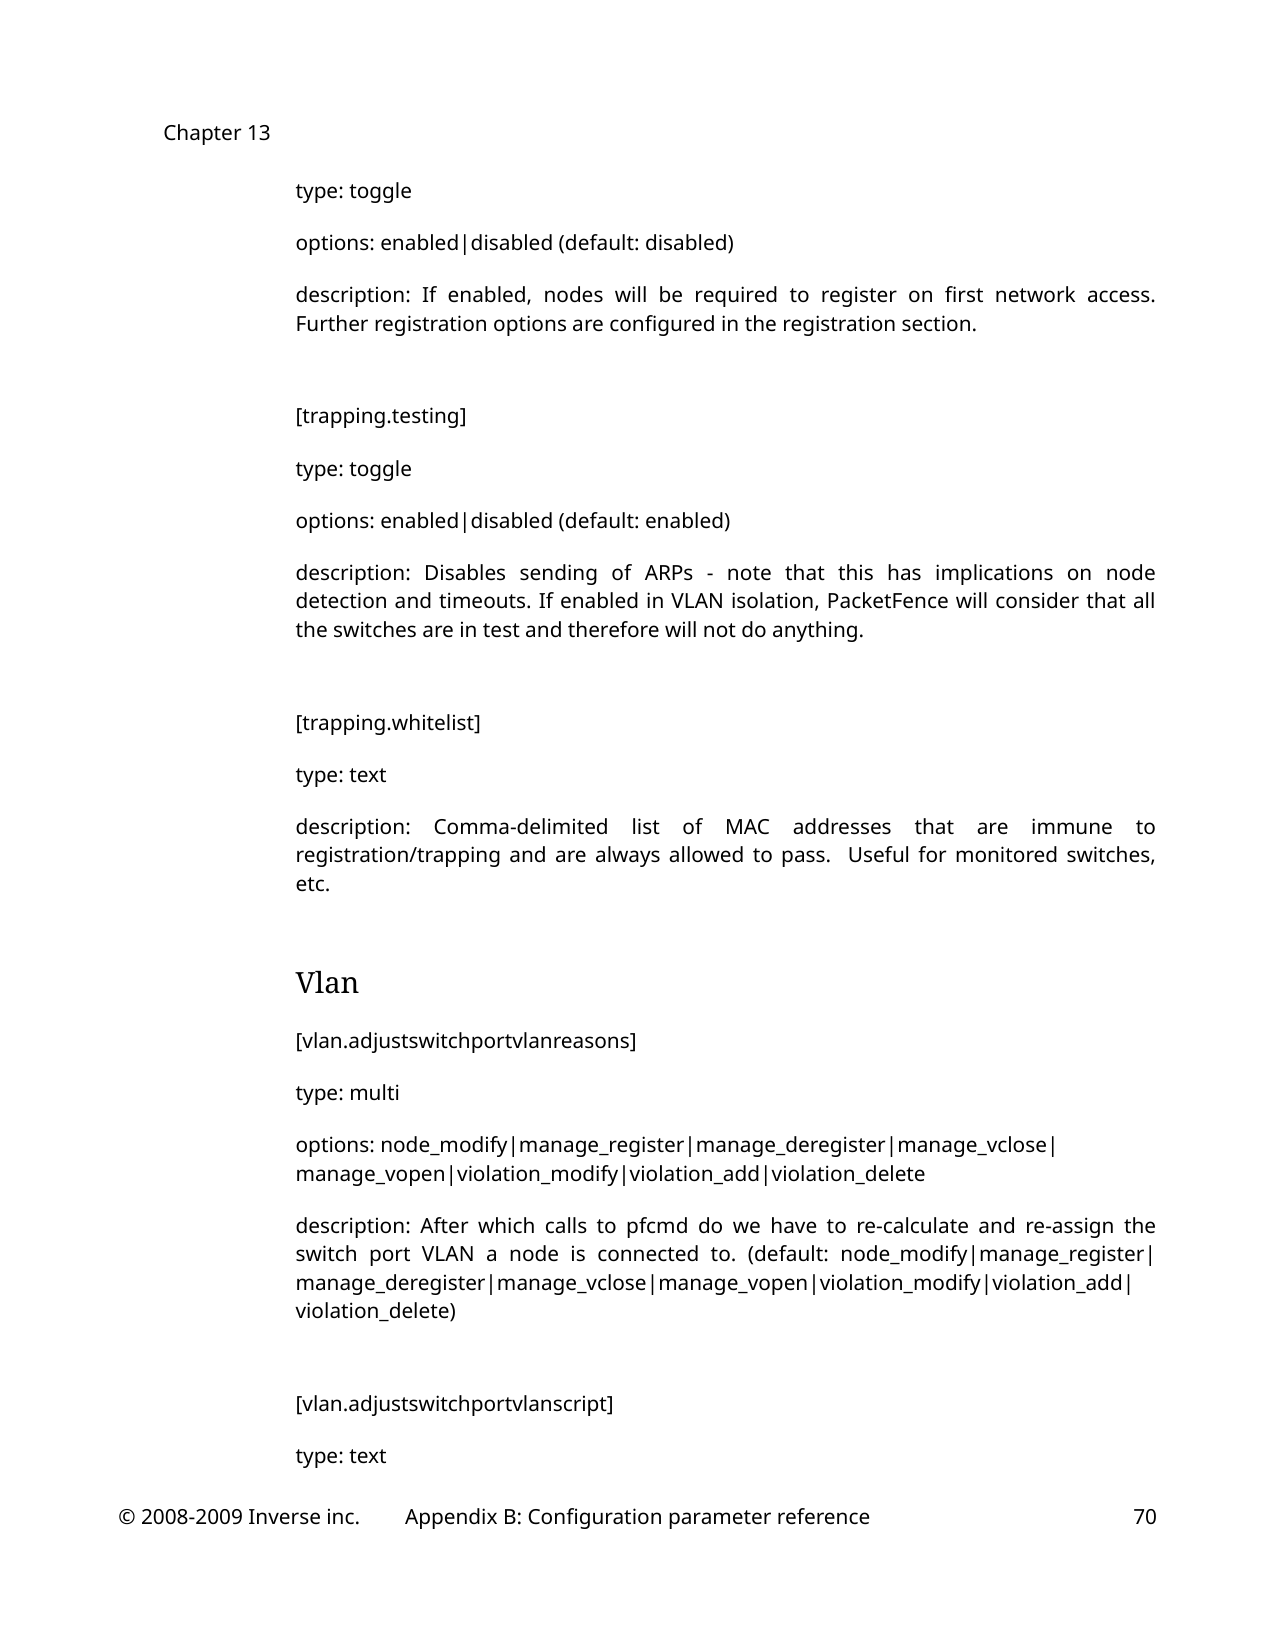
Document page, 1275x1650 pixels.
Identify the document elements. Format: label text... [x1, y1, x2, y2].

text options: enabled|disabled (default: enabled) [295, 506, 1157, 534]
text options: node_modify|manage_register|manage_deregister|manage_vclose|manage_vopen|violation_modify|violation_add|violation_delete [295, 1131, 1157, 1187]
subtitle Vlan [295, 962, 1157, 1002]
text [vlan.adjustswitchportvlanreasons] [295, 1026, 1157, 1055]
text type: text [295, 1441, 1157, 1470]
text description: Disables sending of ARPs - note that this has implications on node detection and timeouts. If enabled in VLAN isolation, PacketFence will consider that all the switches are in test and therefore will not do anything. [295, 558, 1157, 643]
text [trapping.testing] [295, 402, 1157, 430]
text type: toggle [295, 454, 1157, 482]
text description: Comma-delimited list of MAC addresses that are immune to registration/trapping and are always allowed to pass. Useful for monitored switches, etc. [295, 812, 1157, 897]
text type: multi [295, 1078, 1157, 1107]
text type: toggle [295, 176, 1157, 204]
text options: enabled|disabled (default: disabled) [295, 228, 1157, 257]
text description: If enabled, nodes will be required to register on first network access. Further registration options are configured in the registration section. [295, 280, 1157, 337]
text [trapping.whitelist] [295, 708, 1157, 736]
text type: text [295, 760, 1157, 788]
text description: After which calls to pfcmd do we have to re-calculate and re-assign the switch port VLAN a node is connected to. (default: node_modify|manage_register|manage_deregister|manage_vclose|manage_vopen|violation_modify|violation_add|violation_delete) [295, 1211, 1157, 1325]
text [vlan.adjustswitchportvlanscript] [295, 1389, 1157, 1418]
